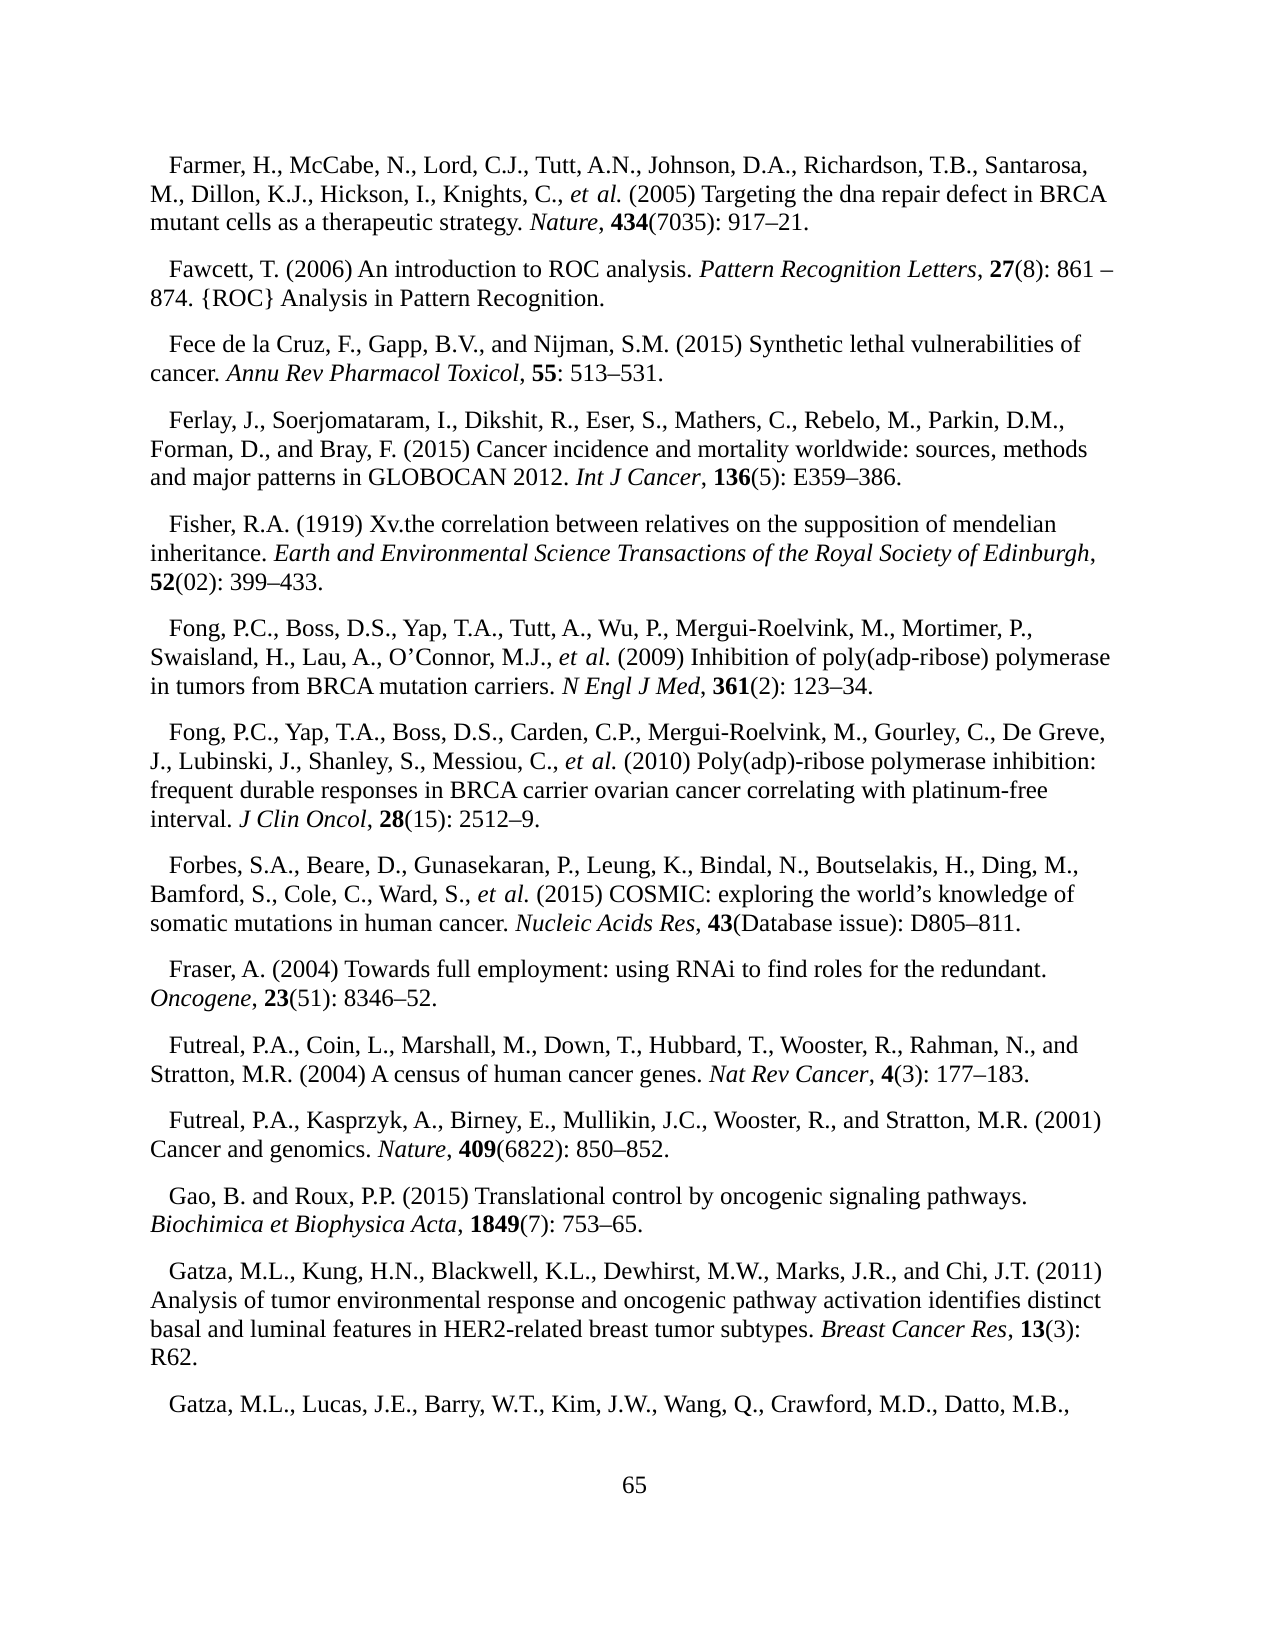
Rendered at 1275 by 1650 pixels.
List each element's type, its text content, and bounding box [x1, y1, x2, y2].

text Fece de la Cruz, F., Gapp, B.V., and Nijman, S.M. (2015) Synthetic lethal vulnerabilities of cancer. Annu Rev Pharmacol Toxicol, 55: 513–531. [150, 329, 1125, 387]
text Farmer, H., McCabe, N., Lord, C.J., Tutt, A.N., Johnson, D.A., Richardson, T.B., Santarosa, M., Dillon, K.J., Hickson, I., Knights, C., et al. (2005) Targeting the dna repair defect in BRCA mutant cells as a therapeutic strategy. Nature, 434(7035): 917–21. [150, 150, 1125, 236]
text Futreal, P.A., Coin, L., Marshall, M., Down, T., Hubbard, T., Wooster, R., Rahman, N., and Stratton, M.R. (2004) A census of human cancer genes. Nat Rev Cancer, 4(3): 177–183. [150, 1030, 1125, 1087]
text Gao, B. and Roux, P.P. (2015) Translational control by oncogenic signaling pathways. Biochimica et Biophysica Acta, 1849(7): 753–65. [150, 1181, 1125, 1238]
text Forbes, S.A., Beare, D., Gunasekaran, P., Leung, K., Bindal, N., Boutselakis, H., Ding, M., Bamford, S., Cole, C., Ward, S., et al. (2015) COSMIC: exploring the world’s knowledge of somatic mutations in human cancer. Nucleic Acids Res, 43(Database issue): D805–811. [150, 850, 1125, 937]
text Fraser, A. (2004) Towards full employment: using RNAi to find roles for the redundant. Oncogene, 23(51): 8346–52. [150, 954, 1125, 1012]
text Ferlay, J., Soerjomataram, I., Dikshit, R., Eser, S., Mathers, C., Rebelo, M., Parkin, D.M., Forman, D., and Bray, F. (2015) Cancer incidence and mortality worldwide: sources, methods and major patterns in GLOBOCAN 2012. Int J Cancer, 136(5): E359–386. [150, 405, 1125, 491]
text Gatza, M.L., Lucas, J.E., Barry, W.T., Kim, J.W., Wang, Q., Crawford, M.D., Datto, M.B., [150, 1389, 1125, 1418]
text Futreal, P.A., Kasprzyk, A., Birney, E., Mullikin, J.C., Wooster, R., and Stratton, M.R. (2001) Cancer and genomics. Nature, 409(6822): 850–852. [150, 1105, 1125, 1163]
text Fisher, R.A. (1919) Xv.the correlation between relatives on the supposition of mendelian inheritance. Earth and Environmental Science Transactions of the Royal Society of Edinburgh, 52(02): 399–433. [150, 509, 1125, 595]
text Fong, P.C., Yap, T.A., Boss, D.S., Carden, C.P., Mergui-Roelvink, M., Gourley, C., De Greve, J., Lubinski, J., Shanley, S., Messiou, C., et al. (2010) Poly(adp)-ribose polymerase inhibition: frequent durable responses in BRCA carrier ovarian cancer correlating with platinum-free interval. J Clin Oncol, 28(15): 2512–9. [150, 717, 1125, 832]
text Fawcett, T. (2006) An introduction to ROC analysis. Pattern Recognition Letters, 27(8): 861 – 874. {ROC} Analysis in Pattern Recognition. [150, 254, 1125, 312]
text Fong, P.C., Boss, D.S., Yap, T.A., Tutt, A., Wu, P., Mergui-Roelvink, M., Mortimer, P., Swaisland, H., Lau, A., O’Connor, M.J., et al. (2009) Inhibition of poly(adp-ribose) polymerase in tumors from BRCA mutation carriers. N Engl J Med, 361(2): 123–34. [150, 613, 1125, 699]
text Gatza, M.L., Kung, H.N., Blackwell, K.L., Dewhirst, M.W., Marks, J.R., and Chi, J.T. (2011) Analysis of tumor environmental response and oncogenic pathway activation identifies distinct basal and luminal features in HER2-related breast tumor subtypes. Breast Cancer Res, 13(3): R62. [150, 1256, 1125, 1371]
